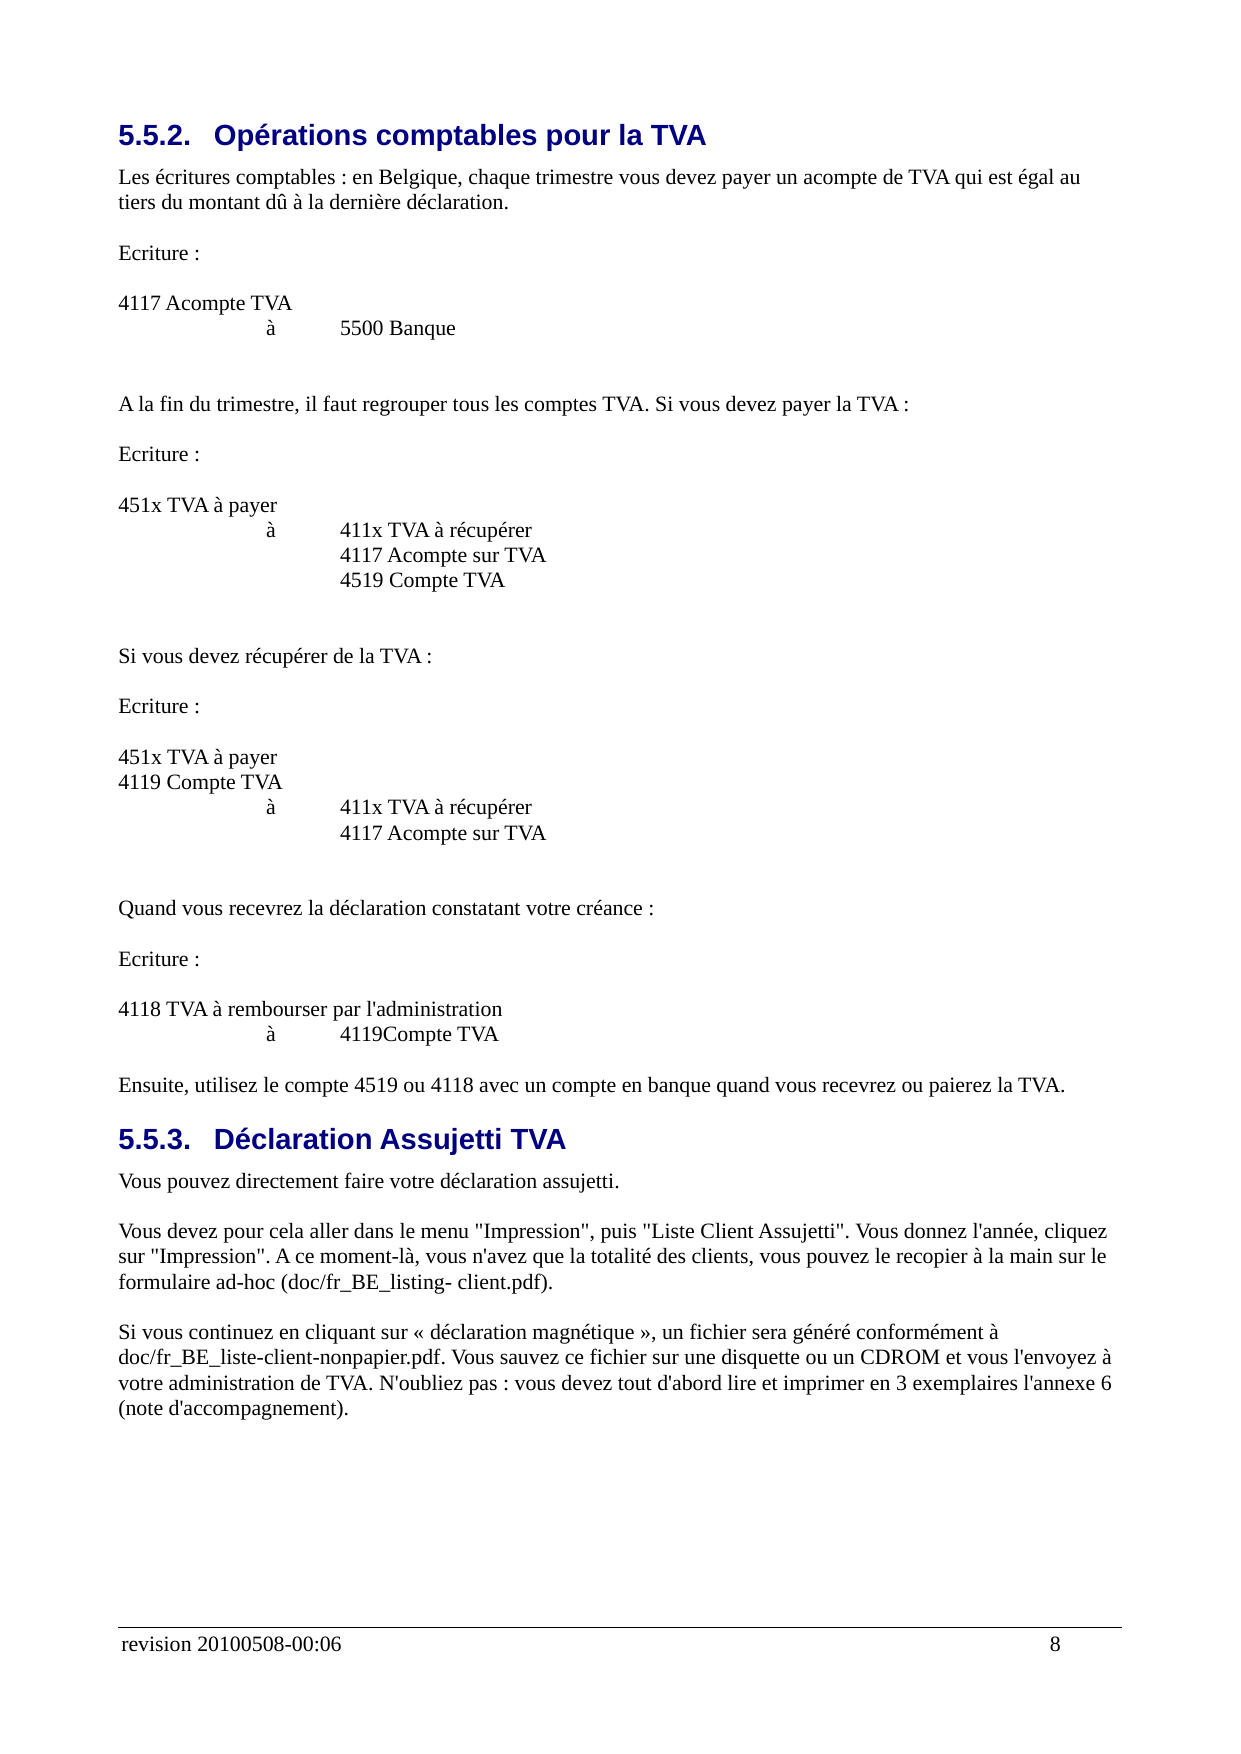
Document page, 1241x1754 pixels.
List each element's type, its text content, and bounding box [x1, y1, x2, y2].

text 4118 TVA à rembourser par l'administration [118, 996, 1122, 1021]
text Si vous devez récupérer de la TVA : [118, 643, 1122, 668]
text A la fin du trimestre, il faut regrouper tous les comptes TVA. Si vous devez payer la TVA : [118, 391, 1122, 416]
text Ecriture : [118, 693, 1122, 719]
text Quand vous recevrez la déclaration constatant votre créance : [118, 895, 1122, 920]
text Les écritures comptables : en Belgique, chaque trimestre vous devez payer un acompte de TVA qui est égal au tiers du montant dû à la dernière déclaration. [118, 164, 1122, 214]
text 4117 Acompte sur TVA [118, 542, 1122, 567]
text à 411x TVA à récupérer [118, 517, 1122, 542]
text Vous pouvez directement faire votre déclaration assujetti. [118, 1168, 1122, 1193]
text Ecriture : [118, 441, 1122, 467]
text à 5500 Banque [118, 315, 1122, 341]
text Vous devez pour cela aller dans le menu "Impression", puis "Liste Client Assujetti". Vous donnez l'année, cliquez sur "Impression". A ce moment-là, vous n'avez que la totalité des clients, vous pouvez le recopier à la main sur le formulaire ad-hoc (doc/fr_BE_listing- client.pdf). [118, 1218, 1122, 1294]
subtitle Opérations comptables pour la TVA [118, 118, 1122, 152]
text 4117 Acompte sur TVA [118, 819, 1122, 845]
text à 4119Compte TVA [118, 1021, 1122, 1046]
text à 411x TVA à récupérer [118, 794, 1122, 819]
text 4119 Compte TVA [118, 769, 1122, 794]
text Si vous continuez en cliquant sur « déclaration magnétique », un fichier sera généré conformément à doc/fr_BE_liste-client-nonpapier.pdf. Vous sauvez ce fichier sur une disquette ou un CDROM et vous l'envoyez à votre administration de TVA. N'oubliez pas : vous devez tout d'abord lire et imprimer en 3 exemplaires l'annexe 6 (note d'accompagnement). [118, 1319, 1122, 1420]
text Ensuite, utilisez le compte 4519 ou 4118 avec un compte en banque quand vous recevrez ou paierez la TVA. [118, 1072, 1122, 1097]
text 451x TVA à payer [118, 492, 1122, 517]
text 451x TVA à payer [118, 744, 1122, 769]
text Ecriture : [118, 240, 1122, 265]
subtitle Déclaration Assujetti TVA [118, 1122, 1122, 1155]
text Ecriture : [118, 946, 1122, 971]
text 4519 Compte TVA [118, 567, 1122, 593]
text 4117 Acompte TVA [118, 290, 1122, 315]
